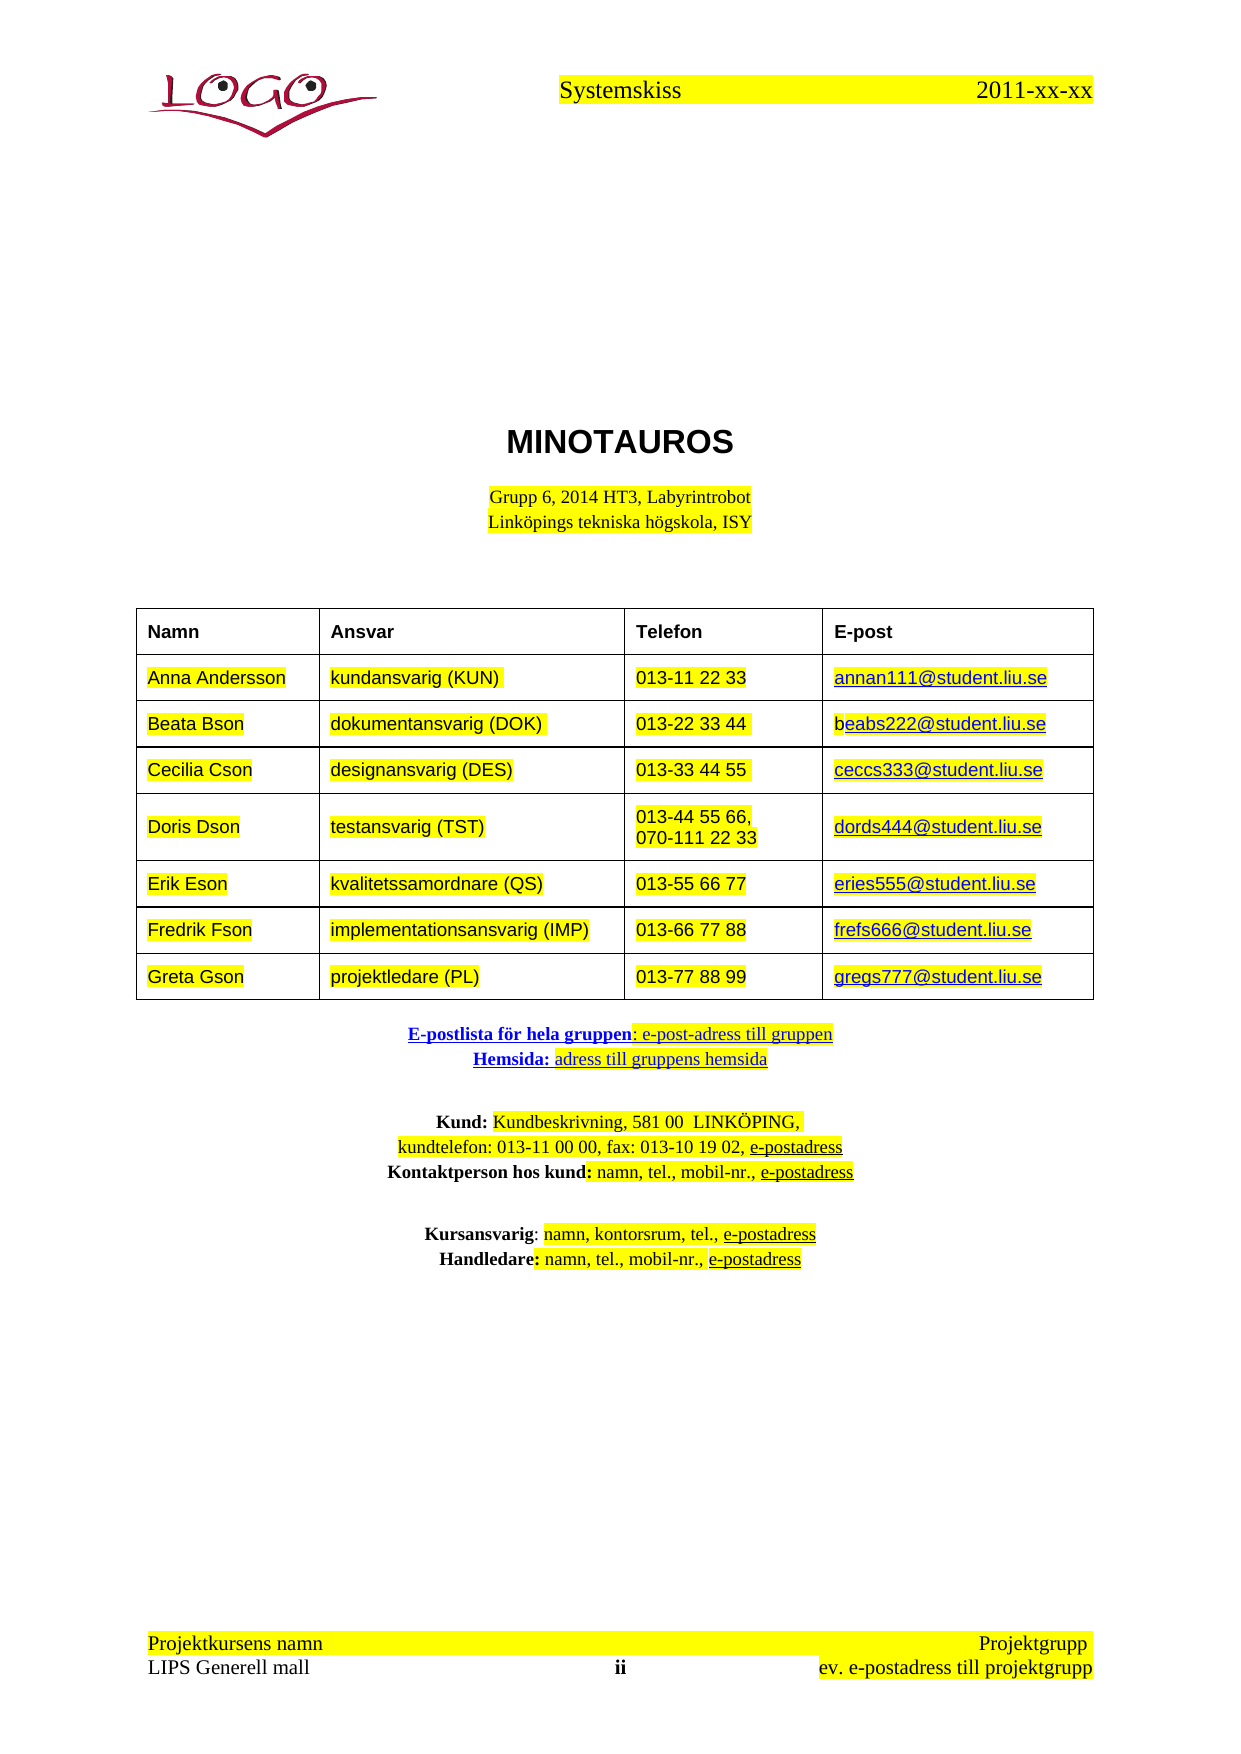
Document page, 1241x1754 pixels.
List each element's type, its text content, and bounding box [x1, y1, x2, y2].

table_cell 013-77 88 99 [625, 954, 822, 999]
text Kursansvarig: namn, kontorsrum, tel., e-postadress Handledare: namn, tel., mobil-nr., e-postadress [148, 1196, 1092, 1271]
text Kund: Kundbeskrivning, 581 00 LINKÖPING, kundtelefon: 013-11 00 00, fax: 013-10 19 02, e-postadress Kontaktperson hos kund: namn, tel., mobil-nr., e-postadress [148, 1108, 1092, 1183]
table_cell testansvarig (TST) [320, 794, 624, 860]
table_cell kundansvarig (KUN) [320, 655, 624, 700]
table_cell Beata Bson [137, 701, 319, 746]
table_header Namn [137, 609, 319, 654]
table_cell 013-66 77 88 [625, 908, 822, 953]
table_cell 013-55 66 77 [625, 861, 822, 906]
table_cell annan111@student.liu.se [823, 655, 1093, 700]
table_cell 013-44 55 66, 070-111 22 33 [625, 794, 822, 860]
table_cell 013-11 22 33 [625, 655, 822, 700]
table_cell beabs222@student.liu.se [823, 701, 1093, 746]
table_cell frefs666@student.liu.se [823, 908, 1093, 953]
text Grupp 6, 2014 HT3, Labyrintrobot Linköpings tekniska högskola, ISY [148, 483, 1092, 533]
table_header E-post [823, 609, 1093, 654]
table_cell Greta Gson [137, 954, 319, 999]
text Minotauros [148, 433, 1092, 458]
table_cell implementationsansvarig (IMP) [320, 908, 624, 953]
table_cell kvalitetssamordnare (QS) [320, 861, 624, 906]
table_header Ansvar [320, 609, 624, 654]
table_cell Erik Eson [137, 861, 319, 906]
text E-postlista för hela gruppen: e-post-adress till gruppen Hemsida: adress till gruppens hemsida [148, 1021, 1092, 1071]
table_cell Anna Andersson [137, 655, 319, 700]
table_cell ceccs333@student.liu.se [823, 748, 1093, 793]
table_cell eries555@student.liu.se [823, 861, 1093, 906]
table_cell dords444@student.liu.se [823, 794, 1093, 860]
table_cell projektledare (PL) [320, 954, 624, 999]
table_cell designansvarig (DES) [320, 748, 624, 793]
table_cell dokumentansvarig (DOK) [320, 701, 624, 746]
table_cell 013-22 33 44 [625, 701, 822, 746]
table_cell Doris Dson [137, 794, 319, 860]
table_cell 013-33 44 55 [625, 748, 822, 793]
table_cell Fredrik Fson [137, 908, 319, 953]
table_cell gregs777@student.liu.se [823, 954, 1093, 999]
table_header Telefon [625, 609, 822, 654]
table_cell Cecilia Cson [137, 748, 319, 793]
